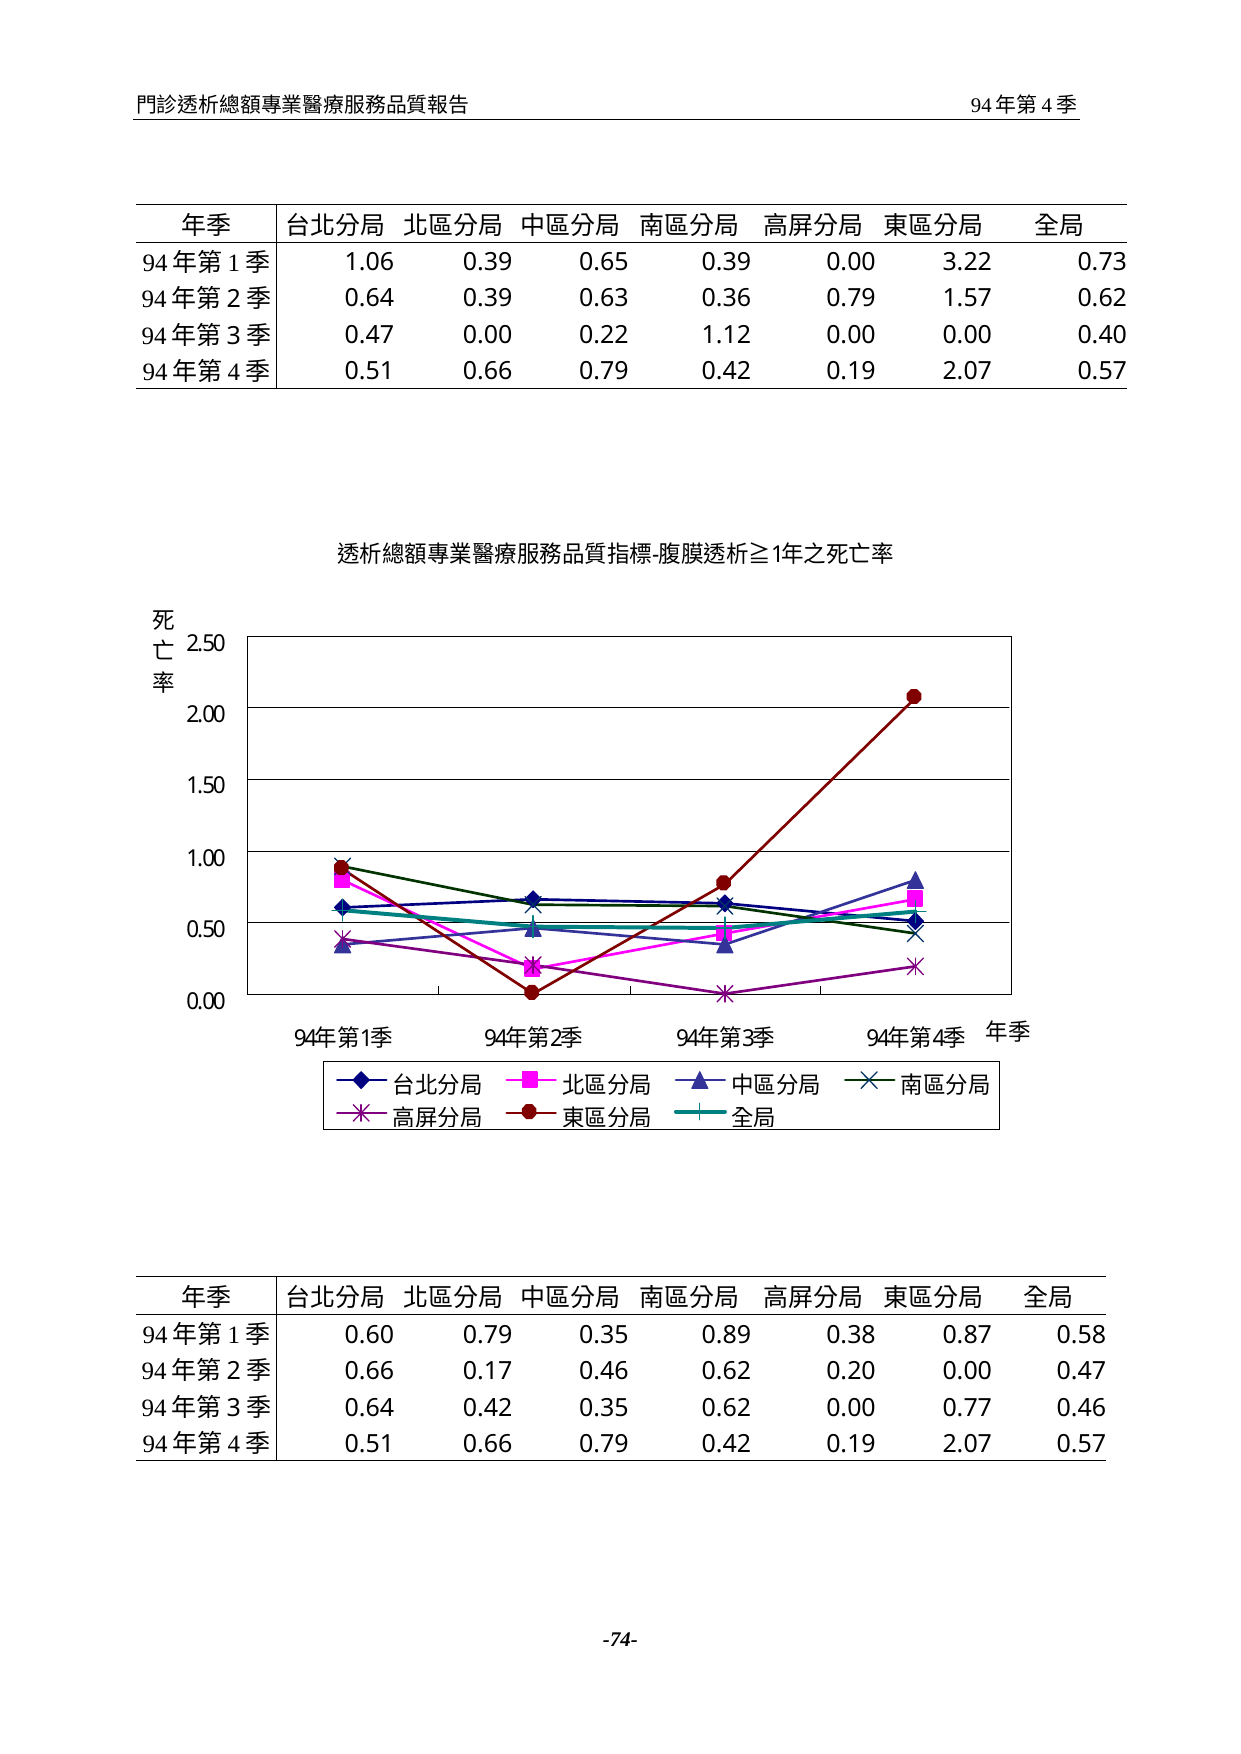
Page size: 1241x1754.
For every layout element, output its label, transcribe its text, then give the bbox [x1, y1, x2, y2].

table_cell 0.47 [992, 1351, 1106, 1387]
table_header 南區分局 [628, 205, 751, 242]
table_cell 94年第1季 [136, 243, 276, 279]
table_cell 0.66 [394, 351, 512, 388]
table_cell 94年第1季 [136, 1315, 276, 1351]
table_header 全局 [992, 205, 1127, 242]
table_cell 3.22 [875, 243, 992, 279]
table_header 南區分局 [628, 1277, 751, 1313]
table_header 台北分局 [277, 1277, 394, 1313]
table_cell 0.89 [628, 1315, 751, 1351]
table_header 年季 [136, 1277, 276, 1313]
table_cell 0.46 [512, 1351, 628, 1387]
table_cell 0.79 [394, 1315, 512, 1351]
table_header 高屏分局 [751, 205, 875, 242]
table_header 北區分局 [394, 1277, 512, 1313]
table_cell 0.19 [751, 351, 875, 388]
table_cell 0.62 [628, 1351, 751, 1387]
table_cell 1.12 [628, 315, 751, 351]
table_cell 0.36 [628, 279, 751, 315]
table_cell 94年第2季 [136, 1351, 276, 1387]
table_cell 0.63 [512, 279, 628, 315]
table_header 東區分局 [875, 1277, 992, 1313]
table_cell 0.42 [394, 1387, 512, 1423]
table_cell 94年第3季 [136, 315, 276, 351]
table_cell 0.42 [628, 351, 751, 388]
table_cell 0.39 [394, 243, 512, 279]
table_header 北區分局 [394, 205, 512, 242]
table_cell 94年第2季 [136, 279, 276, 315]
table_cell 0.35 [512, 1315, 628, 1351]
table_header 中區分局 [512, 1277, 628, 1313]
table_cell 0.17 [394, 1351, 512, 1387]
table_cell 0.00 [875, 315, 992, 351]
table_cell 0.51 [277, 1423, 394, 1459]
table_cell 0.87 [875, 1315, 992, 1351]
table_cell 0.39 [628, 243, 751, 279]
table_cell 0.46 [992, 1387, 1106, 1423]
table_cell 0.38 [751, 1315, 875, 1351]
table_header 台北分局 [277, 205, 394, 242]
table_header 中區分局 [512, 205, 628, 242]
table_cell 0.79 [512, 351, 628, 388]
table_cell 0.00 [751, 1387, 875, 1423]
table_header 東區分局 [875, 205, 992, 242]
table_cell 1.06 [277, 243, 394, 279]
table_cell 0.60 [277, 1315, 394, 1351]
table_cell 94年第4季 [136, 351, 276, 388]
table_header 高屏分局 [751, 1277, 875, 1313]
table_cell 0.62 [992, 279, 1127, 315]
table_header 全局 [992, 1277, 1106, 1313]
table_cell 2.07 [875, 1423, 992, 1459]
table_cell 0.65 [512, 243, 628, 279]
table_cell 0.40 [992, 315, 1127, 351]
table_cell 0.42 [628, 1423, 751, 1459]
table_cell 0.00 [751, 315, 875, 351]
table_cell 0.20 [751, 1351, 875, 1387]
table_cell 0.62 [628, 1387, 751, 1423]
table_cell 0.57 [992, 1423, 1106, 1459]
table_cell 0.00 [875, 1351, 992, 1387]
table_cell 0.51 [277, 351, 394, 388]
table_cell 0.64 [277, 279, 394, 315]
table_cell 0.66 [277, 1351, 394, 1387]
table_cell 2.07 [875, 351, 992, 388]
table_cell 0.39 [394, 279, 512, 315]
table_cell 0.57 [992, 351, 1127, 388]
table_cell 0.00 [751, 243, 875, 279]
table_cell 0.35 [512, 1387, 628, 1423]
table_header 年季 [136, 205, 276, 242]
table_cell 0.79 [751, 279, 875, 315]
table_cell 0.79 [512, 1423, 628, 1459]
table_cell 0.47 [277, 315, 394, 351]
table_cell 0.58 [992, 1315, 1106, 1351]
table_cell 0.64 [277, 1387, 394, 1423]
table_cell 0.22 [512, 315, 628, 351]
table_cell 1.57 [875, 279, 992, 315]
table_cell 0.00 [394, 315, 512, 351]
table_cell 0.66 [394, 1423, 512, 1459]
table_cell 94年第3季 [136, 1387, 276, 1423]
table_cell 0.19 [751, 1423, 875, 1459]
table_cell 0.73 [992, 243, 1127, 279]
table_cell 0.77 [875, 1387, 992, 1423]
table_cell 94年第4季 [136, 1423, 276, 1459]
